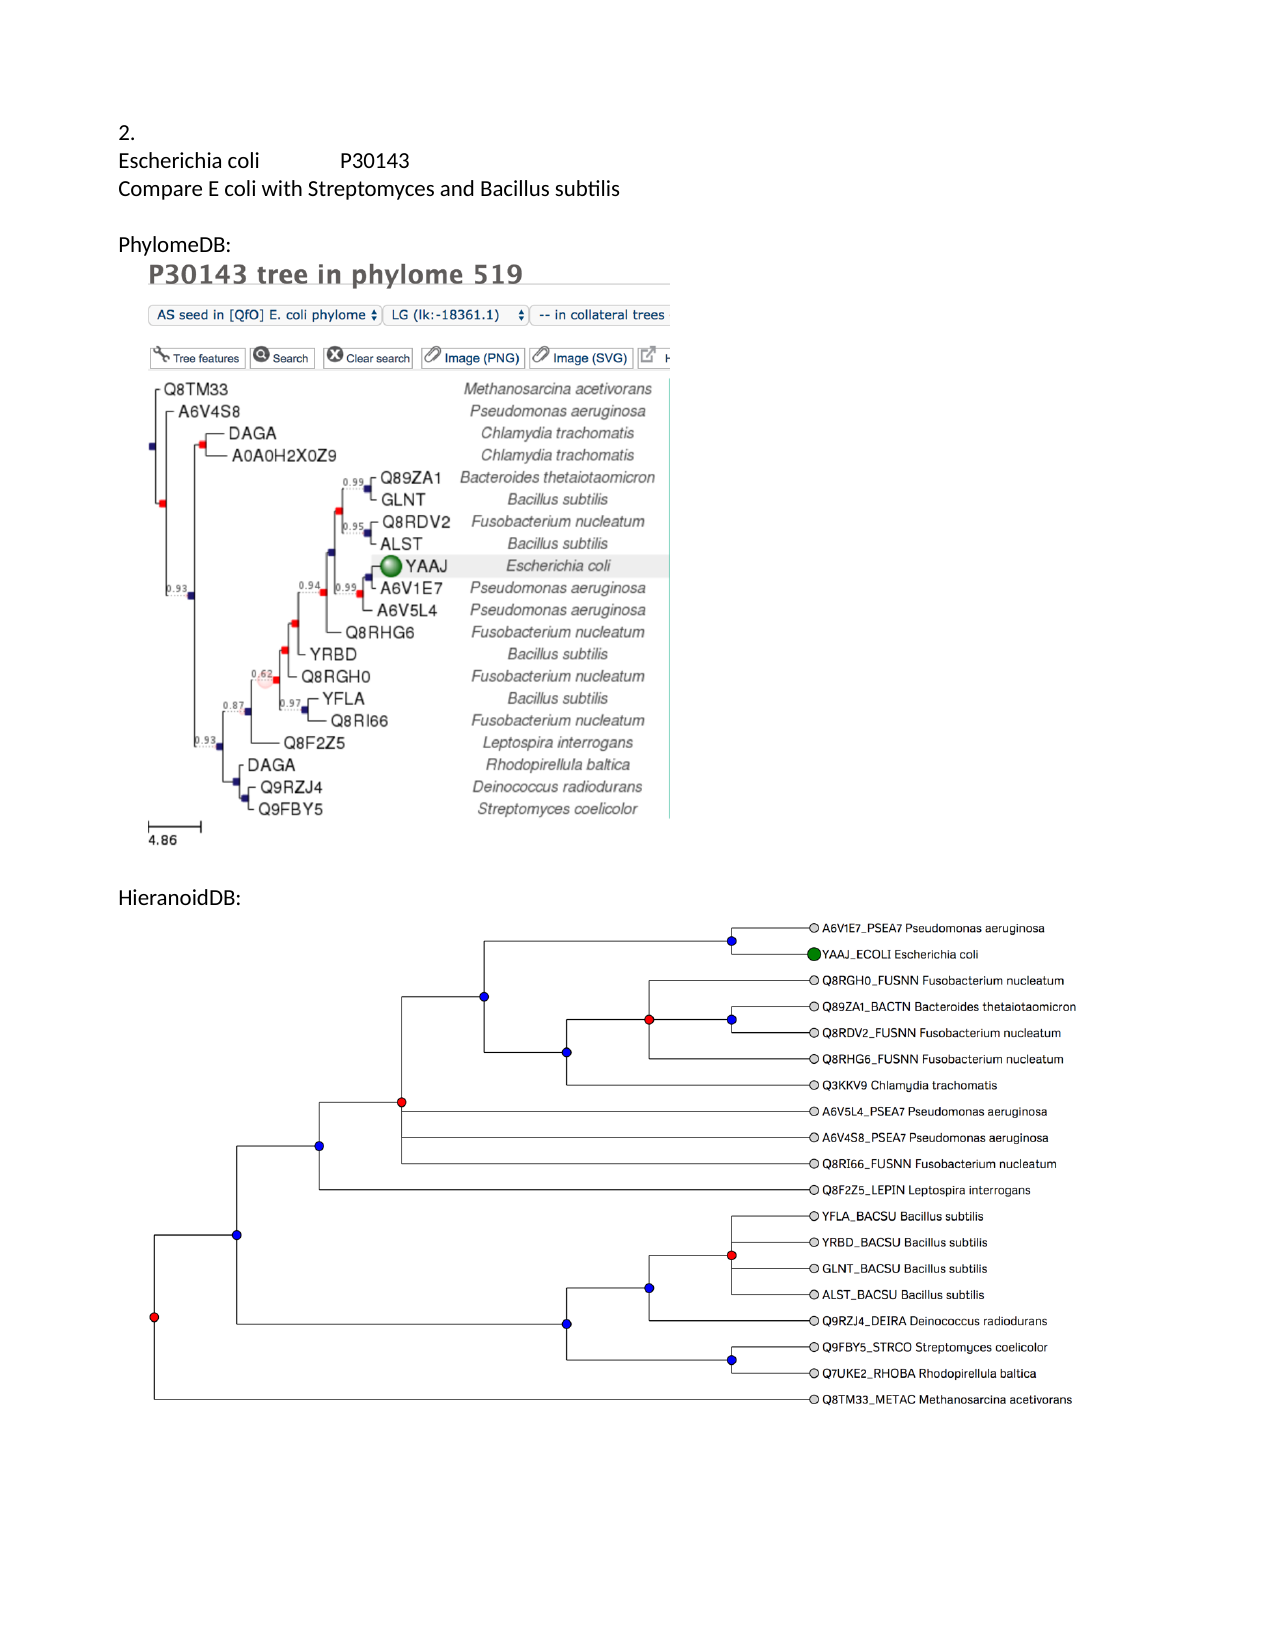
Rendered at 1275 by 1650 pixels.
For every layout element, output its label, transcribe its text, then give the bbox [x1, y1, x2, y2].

text PhylomeDB: [118, 230, 1157, 258]
text Compare E coli with Streptomyces and Bacillus subtilis [118, 174, 1157, 202]
text 2. [118, 118, 1157, 146]
text Escherichia coli P30143 [118, 146, 1157, 174]
text HieranoidDB: [118, 883, 1157, 911]
